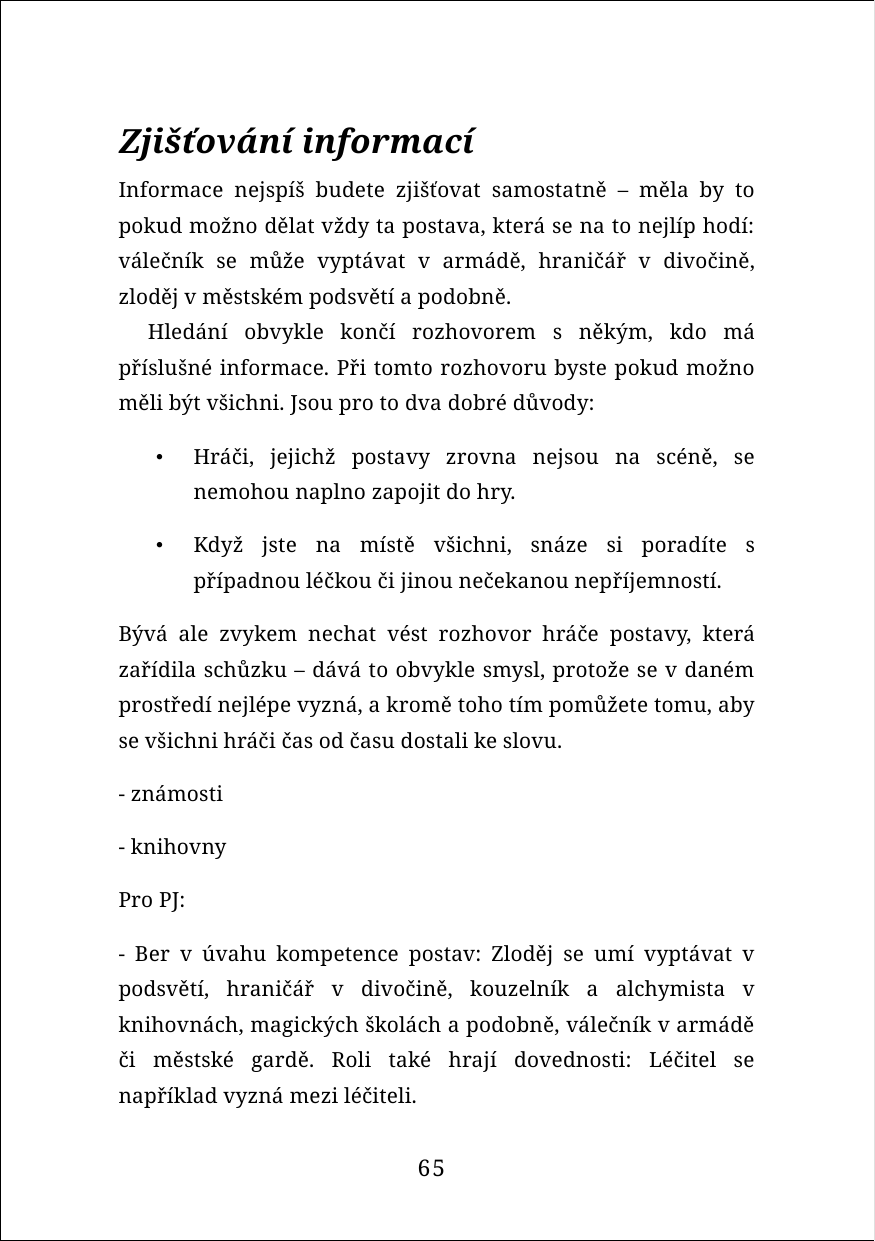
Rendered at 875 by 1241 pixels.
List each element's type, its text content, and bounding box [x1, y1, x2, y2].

text Pro PJ: [118, 886, 756, 914]
subtitle Zjišťování informací [118, 118, 756, 164]
list Hráči, jejichž postavy zrovna nejsou na scéně, se nemohou naplno zapojit do hry. [156, 442, 756, 506]
text Bývá ale zvykem nechat vést rozhovor hráče postavy, která zařídila schůzku – dává to obvykle smysl, protože se v daném prostředí nejlépe vyzná, a kromě toho tím pomůžete tomu, aby se všichni hráči čas od času dostali ke slovu. [118, 619, 756, 754]
text Informace nejspíš budete zjišťovat samostatně – měla by to pokud možno dělat vždy ta postava, která se na to nejlíp hodí: válečník se může vyptávat v armádě, hraničář v divočině, zloděj v městském podsvětí a podobně. Hledání obvykle končí rozhovorem s někým, kdo má příslušné informace. Při tomto rozhovoru byste pokud možno měli být všichni. Jsou pro to dva dobré důvody: [118, 175, 756, 417]
text - knihovny [118, 832, 756, 861]
text - známosti [118, 779, 756, 807]
list Když jste na místě všichni, snáze si poradíte s případnou léčkou či jinou nečekanou nepříjemností. [156, 531, 756, 594]
text - Ber v úvahu kompetence postav: Zloděj se umí vyptávat v podsvětí, hraničář v divočině, kouzelník a alchymista v knihovnách, magických školách a podobně, válečník v armádě či městské gardě. Roli také hrají dovednosti: Léčitel se například vyzná mezi léčiteli. [118, 939, 756, 1109]
